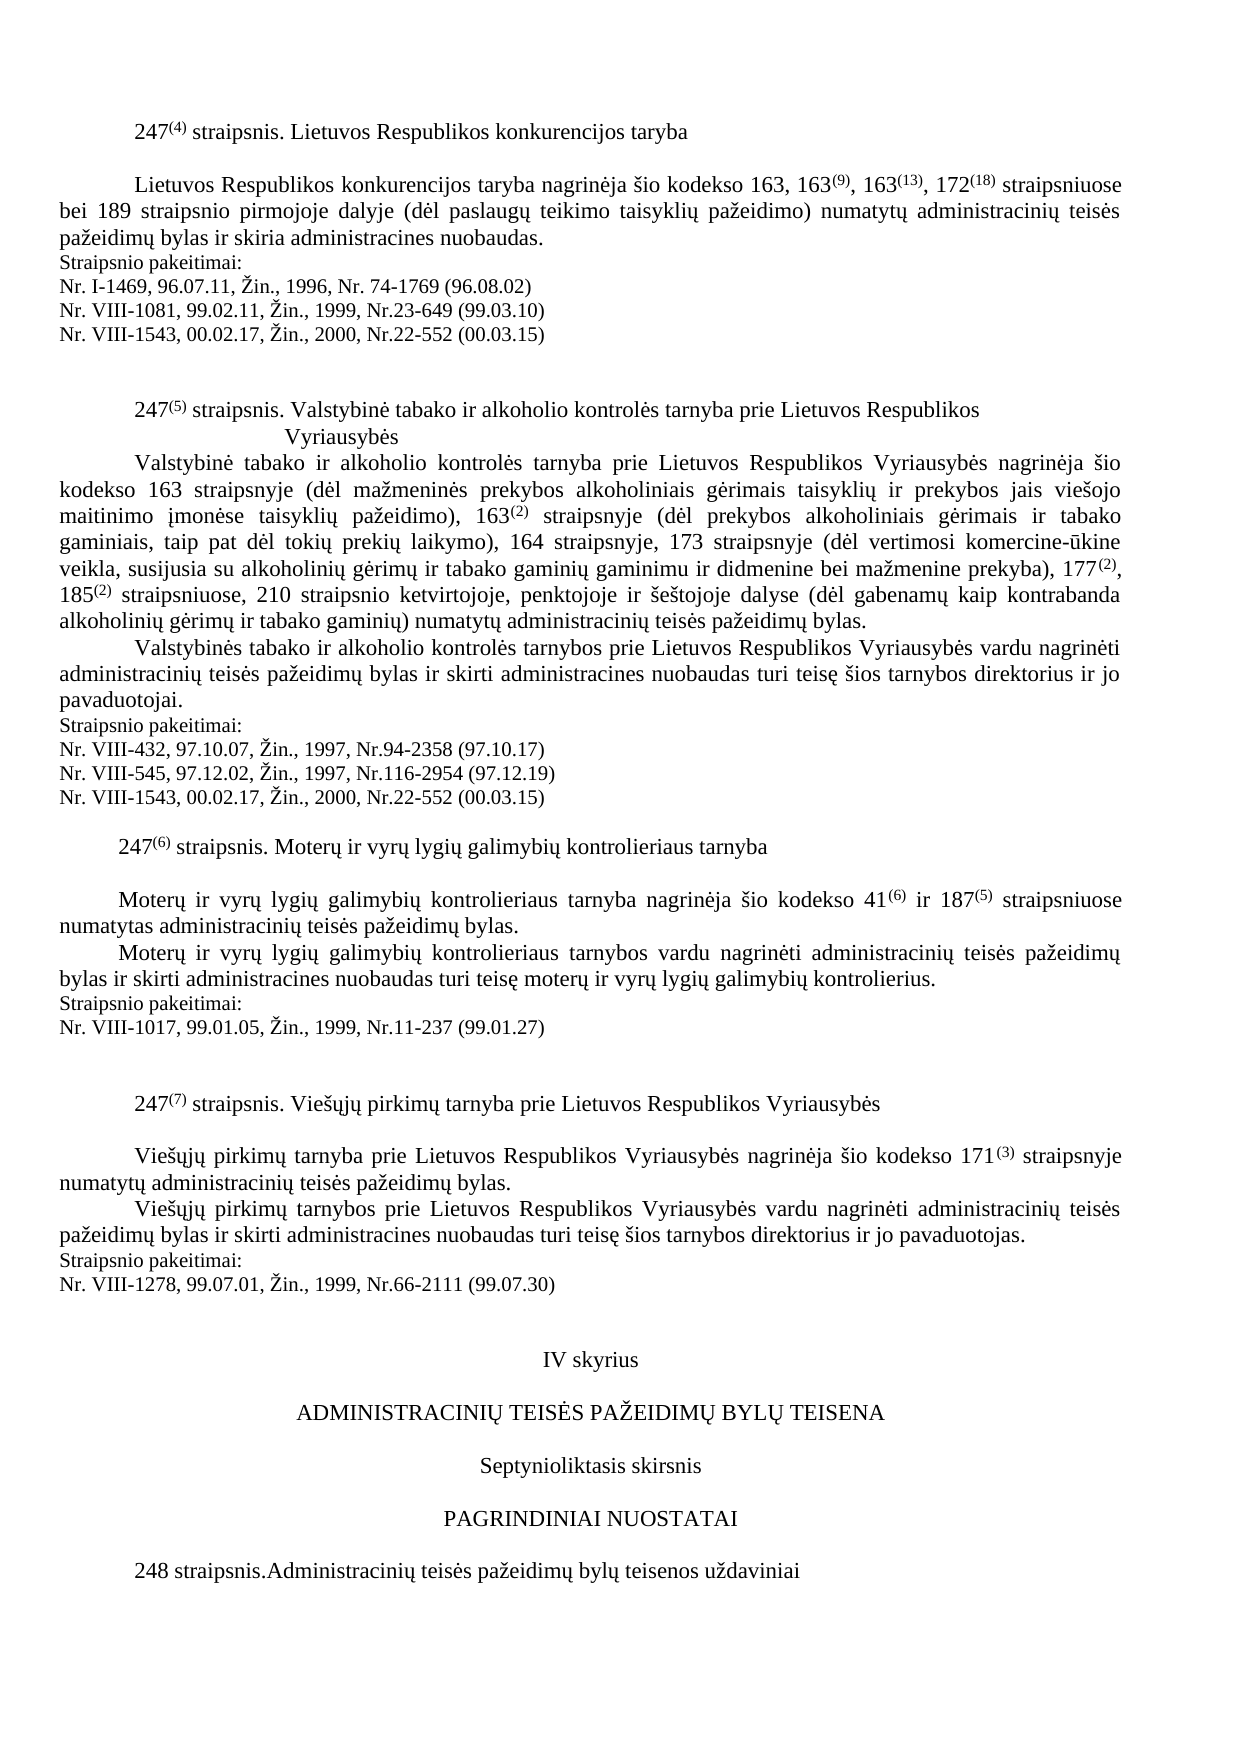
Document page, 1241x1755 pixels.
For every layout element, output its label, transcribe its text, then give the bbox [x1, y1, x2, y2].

text 247(7) straipsnis. Viešųjų pirkimų tarnyba prie Lietuvos Respublikos Vyriausybės [134, 1090, 1122, 1116]
text Septynioliktasis skirsnis [59, 1452, 1122, 1478]
text Viešųjų pirkimų tarnybos prie Lietuvos Respublikos Vyriausybės vardu nagrinėti administracinių teisės pažeidimų bylas ir skirti administracines nuobaudas turi teisę šios tarnybos direktorius ir jo pavaduotojas. [59, 1195, 1122, 1248]
text Vyriausybės [284, 423, 1122, 449]
text Valstybinės tabako ir alkoholio kontrolės tarnybos prie Lietuvos Respublikos Vyriausybės vardu nagrinėti administracinių teisės pažeidimų bylas ir skirti administracines nuobaudas turi teisę šios tarnybos direktorius ir jo pavaduotojai. [59, 634, 1122, 713]
text Straipsnio pakeitimai: [59, 991, 1122, 1015]
text PAGRINDINIAI NUOSTATAI [59, 1504, 1122, 1531]
text Nr. VIII-1543, 00.02.17, Žin., 2000, Nr.22-552 (00.03.15) [59, 785, 1122, 809]
text Viešųjų pirkimų tarnyba prie Lietuvos Respublikos Vyriausybės nagrinėja šio kodekso 171(3) straipsnyje numatytų administracinių teisės pažeidimų bylas. [59, 1142, 1122, 1195]
text Moterų ir vyrų lygių galimybių kontrolieriaus tarnybos vardu nagrinėti administracinių teisės pažeidimų bylas ir skirti administracines nuobaudas turi teisę moterų ir vyrų lygių galimybių kontrolierius. [59, 938, 1122, 991]
text Lietuvos Respublikos konkurencijos taryba nagrinėja šio kodekso 163, 163(9), 163(13), 172(18) straipsniuose bei 189 straipsnio pirmojoje dalyje (dėl paslaugų teikimo taisyklių pažeidimo) numatytų administracinių teisės pažeidimų bylas ir skiria administracines nuobaudas. [59, 171, 1122, 250]
text ADMINISTRACINIŲ TEISĖS PAŽEIDIMŲ BYLŲ TEISENA [59, 1399, 1122, 1426]
text Valstybinė tabako ir alkoholio kontrolės tarnyba prie Lietuvos Respublikos Vyriausybės nagrinėja šio kodekso 163 straipsnyje (dėl mažmeninės prekybos alkoholiniais gėrimais taisyklių ir prekybos jais viešojo maitinimo įmonėse taisyklių pažeidimo), 163(2) straipsnyje (dėl prekybos alkoholiniais gėrimais ir tabako gaminiais, taip pat dėl tokių prekių laikymo), 164 straipsnyje, 173 straipsnyje (dėl vertimosi komercine-ūkine veikla, susijusia su alkoholinių gėrimų ir tabako gaminių gaminimu ir didmenine bei mažmenine prekyba), 177(2), 185(2) straipsniuose, 210 straipsnio ketvirtojoje, penktojoje ir šeštojoje dalyse (dėl gabenamų kaip kontrabanda alkoholinių gėrimų ir tabako gaminių) numatytų administracinių teisės pažeidimų bylas. [59, 449, 1122, 634]
text IV skyrius [59, 1346, 1122, 1373]
text 247(4) straipsnis. Lietuvos Respublikos konkurencijos taryba [59, 118, 1122, 144]
text Nr. VIII-1543, 00.02.17, Žin., 2000, Nr.22-552 (00.03.15) [59, 322, 1122, 346]
text Moterų ir vyrų lygių galimybių kontrolieriaus tarnyba nagrinėja šio kodekso 41(6) ir 187(5) straipsniuose numatytas administracinių teisės pažeidimų bylas. [59, 886, 1122, 938]
text Straipsnio pakeitimai: [59, 1248, 1122, 1272]
text Straipsnio pakeitimai: [59, 250, 1122, 274]
text Straipsnio pakeitimai: [59, 713, 1122, 737]
text Nr. I-1469, 96.07.11, Žin., 1996, Nr. 74-1769 (96.08.02) [59, 274, 1122, 298]
text 247(5) straipsnis. Valstybinė tabako ir alkoholio kontrolės tarnyba prie Lietuvos Respublikos [134, 397, 1122, 423]
text Nr. VIII-1017, 99.01.05, Žin., 1999, Nr.11-237 (99.01.27) [59, 1015, 1122, 1039]
text Nr. VIII-1278, 99.07.01, Žin., 1999, Nr.66-2111 (99.07.30) [59, 1272, 1122, 1296]
text Nr. VIII-432, 97.10.07, Žin., 1997, Nr.94-2358 (97.10.17) [59, 737, 1122, 761]
text 248 straipsnis.Administracinių teisės pažeidimų bylų teisenos uždaviniai [59, 1557, 1122, 1584]
text Nr. VIII-1081, 99.02.11, Žin., 1999, Nr.23-649 (99.03.10) [59, 298, 1122, 322]
text Nr. VIII-545, 97.12.02, Žin., 1997, Nr.116-2954 (97.12.19) [59, 761, 1122, 785]
text 247(6) straipsnis. Moterų ir vyrų lygių galimybių kontrolieriaus tarnyba [59, 833, 1122, 859]
